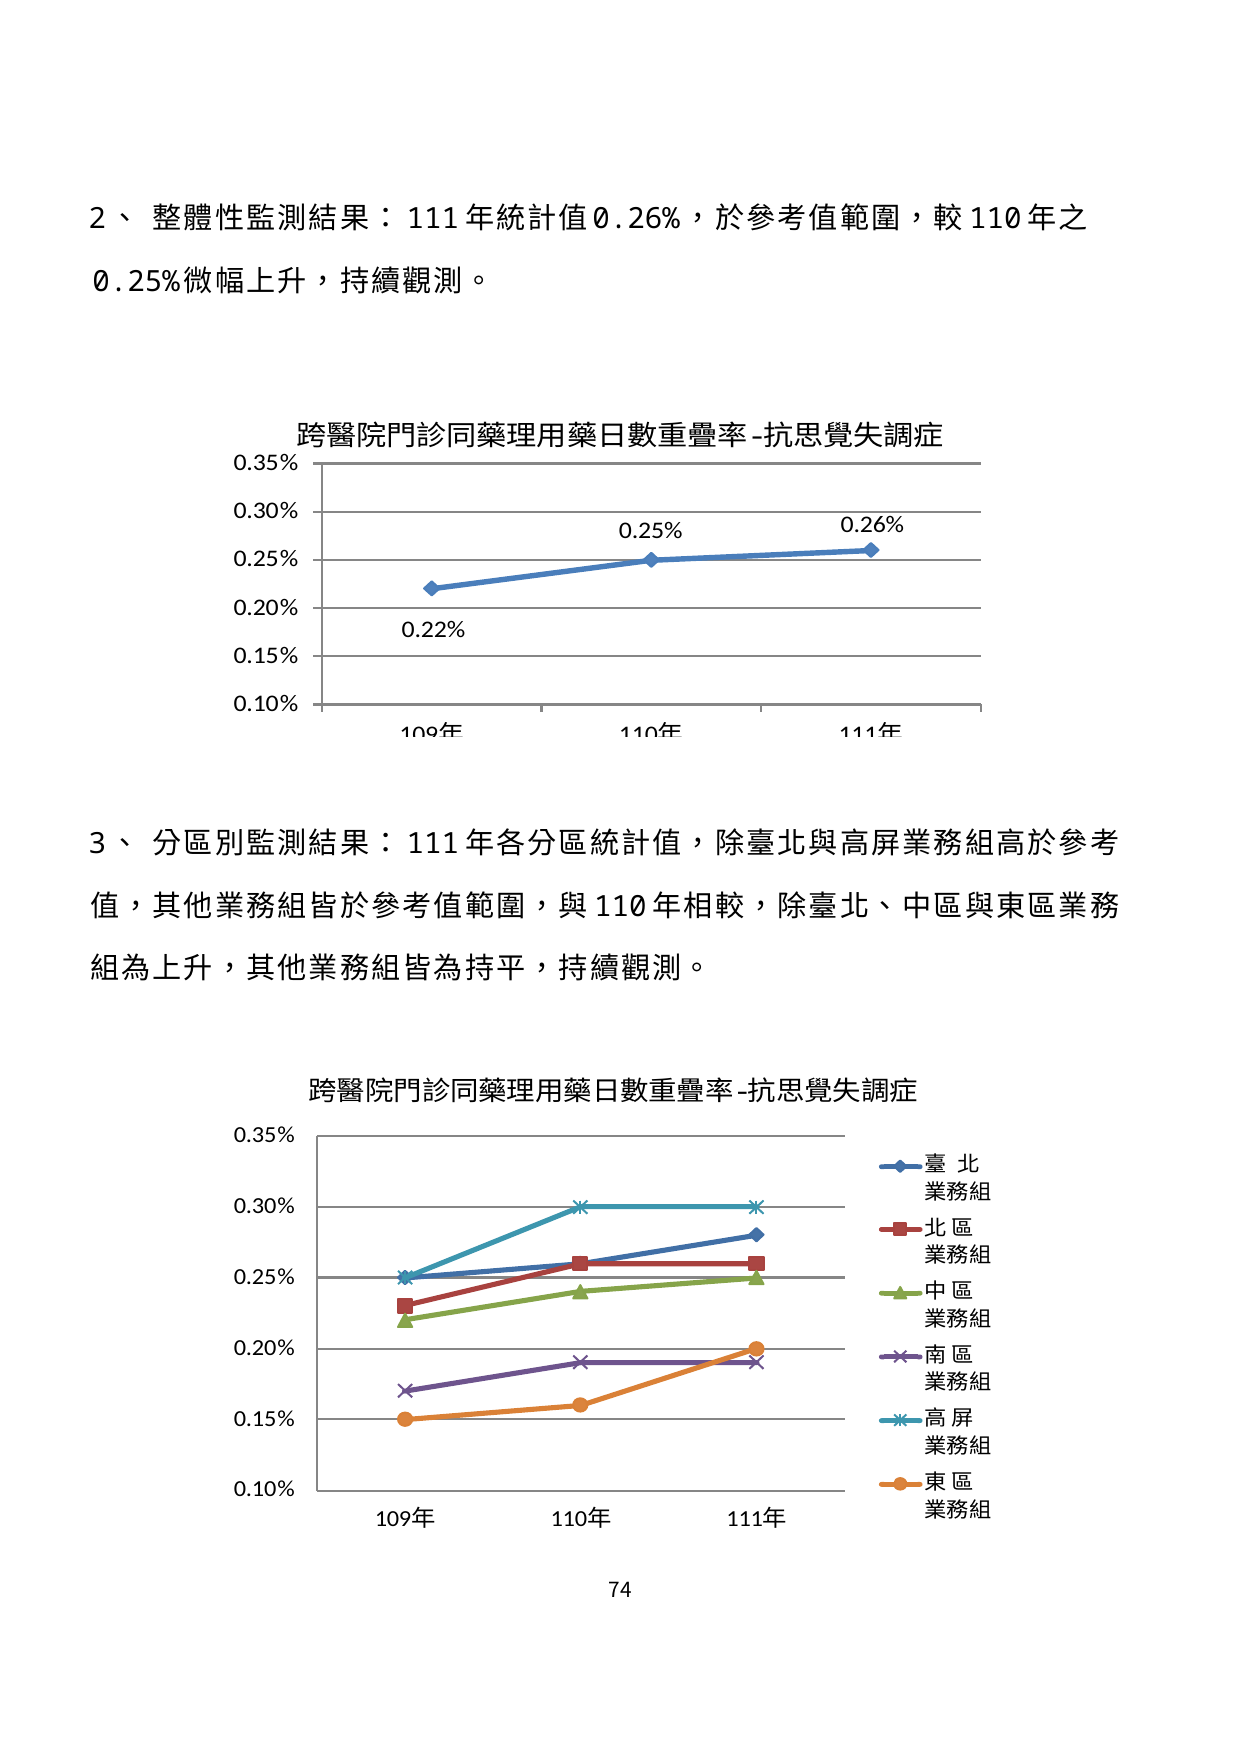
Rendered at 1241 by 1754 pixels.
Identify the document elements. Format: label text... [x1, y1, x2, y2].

list 整體性監測結果：111年統計值0.26%，於參考值範圍，較110年之0.25%微幅上升，持續觀測。 [89, 174, 1145, 299]
list 分區別監測結果：111年各分區統計值，除臺北與高屏業務組高於參考值，其他業務組皆於參考值範圍，與110年相較，除臺北、中區與東區業務組為上升，其他業務組皆為持平，持續觀測。 [89, 799, 1145, 987]
